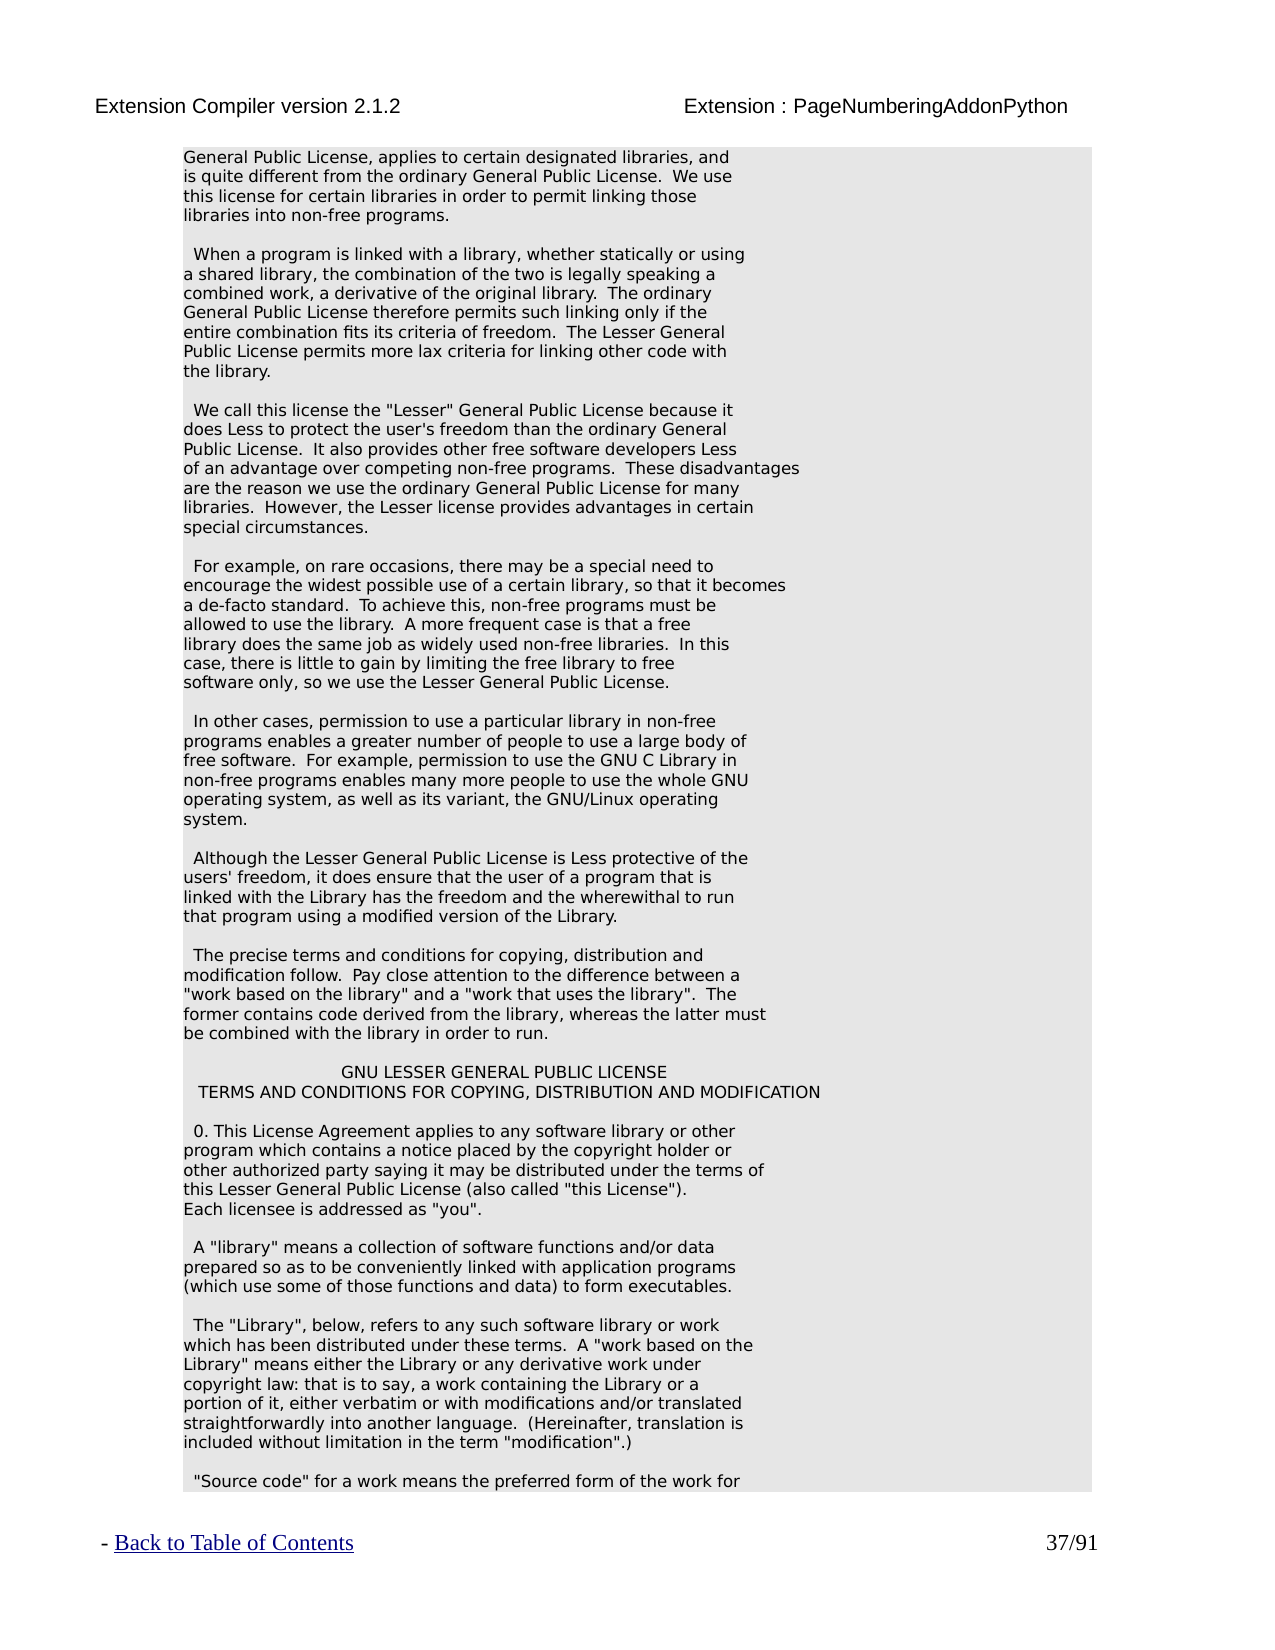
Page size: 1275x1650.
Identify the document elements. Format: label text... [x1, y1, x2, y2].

text Each licensee is addressed as "you". [183, 1199, 1092, 1219]
text Public License permits more lax criteria for linking other code with [183, 342, 1092, 362]
text We call this license the "Lesser" General Public License because it [183, 401, 1092, 420]
text Library" means either the Library or any derivative work under [183, 1355, 1092, 1375]
text programs enables a greater number of people to use a large body of [183, 732, 1092, 751]
text the library. [183, 362, 1092, 381]
text GNU LESSER GENERAL PUBLIC LICENSE [183, 1063, 1092, 1082]
text straightforwardly into another language. (Hereinafter, translation is [183, 1414, 1092, 1433]
text is quite different from the ordinary General Public License. We use [183, 167, 1092, 186]
text software only, so we use the Lesser General Public License. [183, 673, 1092, 693]
text linked with the Library has the freedom and the wherewithal to run [183, 888, 1092, 907]
text entire combination fits its criteria of freedom. The Lesser General [183, 323, 1092, 342]
text users' freedom, it does ensure that the user of a program that is [183, 868, 1092, 888]
text operating system, as well as its variant, the GNU/Linux operating [183, 790, 1092, 810]
text When a program is linked with a library, whether statically or using [183, 245, 1092, 264]
text a shared library, the combination of the two is legally speaking a [183, 264, 1092, 284]
text former contains code derived from the library, whereas the latter must [183, 1004, 1092, 1024]
text non-free programs enables many more people to use the whole GNU [183, 771, 1092, 790]
text other authorized party saying it may be distributed under the terms of [183, 1160, 1092, 1180]
text Public License. It also provides other free software developers Less [183, 440, 1092, 459]
text free software. For example, permission to use the GNU C Library in [183, 751, 1092, 771]
text 0. This License Agreement applies to any software library or other [183, 1121, 1092, 1141]
text "Source code" for a work means the preferred form of the work for [183, 1472, 1092, 1492]
text combined work, a derivative of the original library. The ordinary [183, 284, 1092, 303]
text program which contains a notice placed by the copyright holder or [183, 1141, 1092, 1160]
text case, there is little to gain by limiting the free library to free [183, 654, 1092, 673]
text Although the Lesser General Public License is Less protective of the [183, 849, 1092, 868]
text special circumstances. [183, 518, 1092, 537]
text libraries. However, the Lesser license provides advantages in certain [183, 498, 1092, 518]
text For example, on rare occasions, there may be a special need to [183, 557, 1092, 576]
text "work based on the library" and a "work that uses the library". The [183, 985, 1092, 1004]
text libraries into non-free programs. [183, 206, 1092, 225]
text are the reason we use the ordinary General Public License for many [183, 479, 1092, 498]
text General Public License therefore permits such linking only if the [183, 303, 1092, 323]
text this license for certain libraries in order to permit linking those [183, 186, 1092, 206]
text allowed to use the library. A more frequent case is that a free [183, 615, 1092, 634]
text encourage the widest possible use of a certain library, so that it becomes [183, 576, 1092, 596]
text this Lesser General Public License (also called "this License"). [183, 1180, 1092, 1199]
text be combined with the library in order to run. [183, 1024, 1092, 1043]
text library does the same job as widely used non-free libraries. In this [183, 634, 1092, 654]
text General Public License, applies to certain designated libraries, and [183, 147, 1092, 167]
text copyright law: that is to say, a work containing the Library or a [183, 1375, 1092, 1394]
text of an advantage over competing non-free programs. These disadvantages [183, 459, 1092, 479]
text modification follow. Pay close attention to the difference between a [183, 966, 1092, 985]
text portion of it, either verbatim or with modifications and/or translated [183, 1394, 1092, 1414]
text The "Library", below, refers to any such software library or work [183, 1316, 1092, 1336]
text In other cases, permission to use a particular library in non-free [183, 712, 1092, 732]
text The precise terms and conditions for copying, distribution and [183, 946, 1092, 966]
text which has been distributed under these terms. A "work based on the [183, 1336, 1092, 1355]
text does Less to protect the user's freedom than the ordinary General [183, 420, 1092, 440]
text system. [183, 810, 1092, 829]
text (which use some of those functions and data) to form executables. [183, 1277, 1092, 1297]
text a de-facto standard. To achieve this, non-free programs must be [183, 596, 1092, 615]
text prepared so as to be conveniently linked with application programs [183, 1258, 1092, 1277]
text TERMS AND CONDITIONS FOR COPYING, DISTRIBUTION AND MODIFICATION [183, 1082, 1092, 1102]
text included without limitation in the term "modification".) [183, 1433, 1092, 1453]
text A "library" means a collection of software functions and/or data [183, 1238, 1092, 1258]
text that program using a modified version of the Library. [183, 907, 1092, 927]
